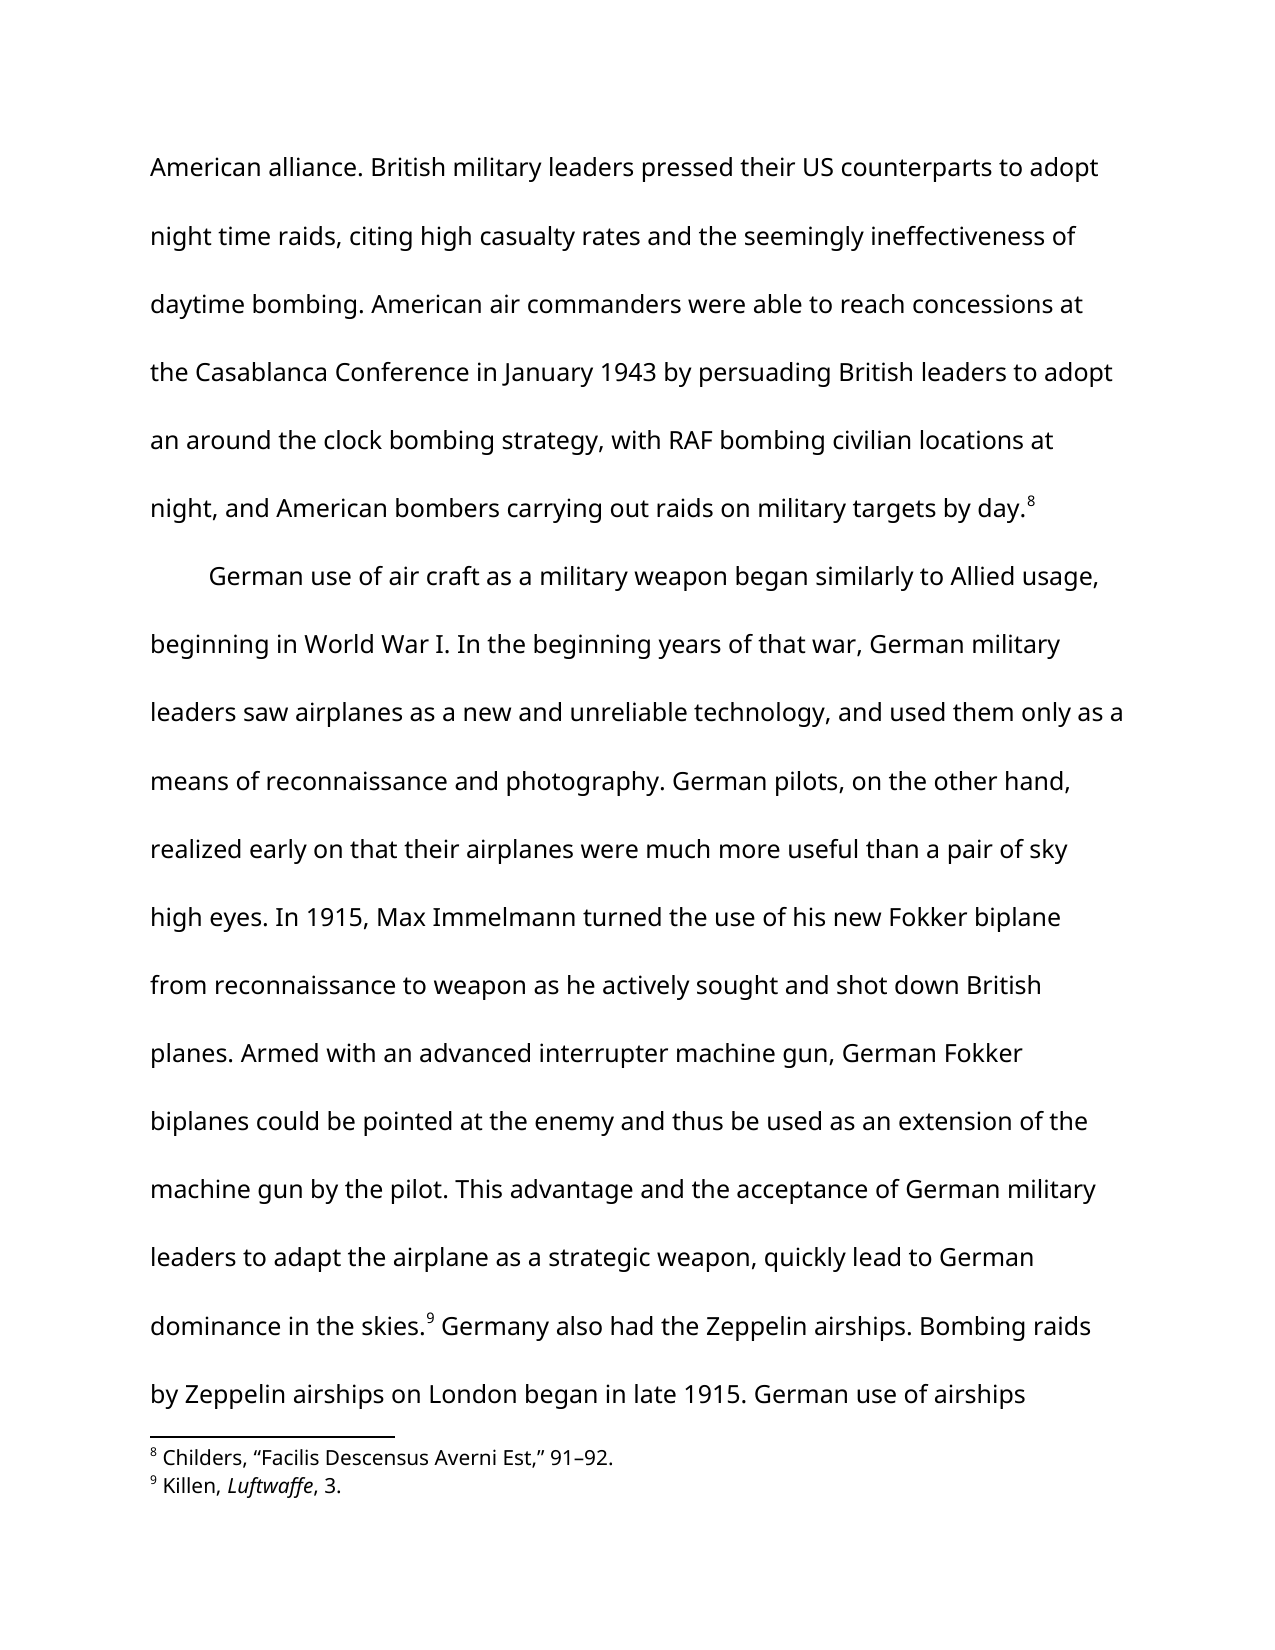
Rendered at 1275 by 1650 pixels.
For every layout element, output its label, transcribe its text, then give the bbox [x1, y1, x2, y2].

text American alliance. British military leaders pressed their US counterparts to adopt night time raids, citing high casualty rates and the seemingly ineffectiveness of daytime bombing. American air commanders were able to reach concessions at the Casablanca Conference in January 1943 by persuading British leaders to adopt an around the clock bombing strategy, with RAF bombing civilian locations at night, and American bombers carrying out raids on military targets by day. [150, 150, 1125, 525]
text Childers, “Facilis Descensus Averni Est,” 91–92. [150, 1443, 1125, 1472]
text Killen, Luftwaffe, 3. [150, 1472, 1125, 1500]
text German use of air craft as a military weapon began similarly to Allied usage, beginning in World War I. In the beginning years of that war, German military leaders saw airplanes as a new and unreliable technology, and used them only as a means of reconnaissance and photography. German pilots, on the other hand, realized early on that their airplanes were much more useful than a pair of sky high eyes. In 1915, Max Immelmann turned the use of his new Fokker biplane from reconnaissance to weapon as he actively sought and shot down British planes. Armed with an advanced interrupter machine gun, German Fokker biplanes could be pointed at the enemy and thus be used as an extension of the machine gun by the pilot. This advantage and the acceptance of German military leaders to adapt the airplane as a strategic weapon, quickly lead to German dominance in the skies. Germany also had the Zeppelin airships. Bombing raids by Zeppelin airships on London began in late 1915. German use of airships [150, 559, 1125, 1410]
